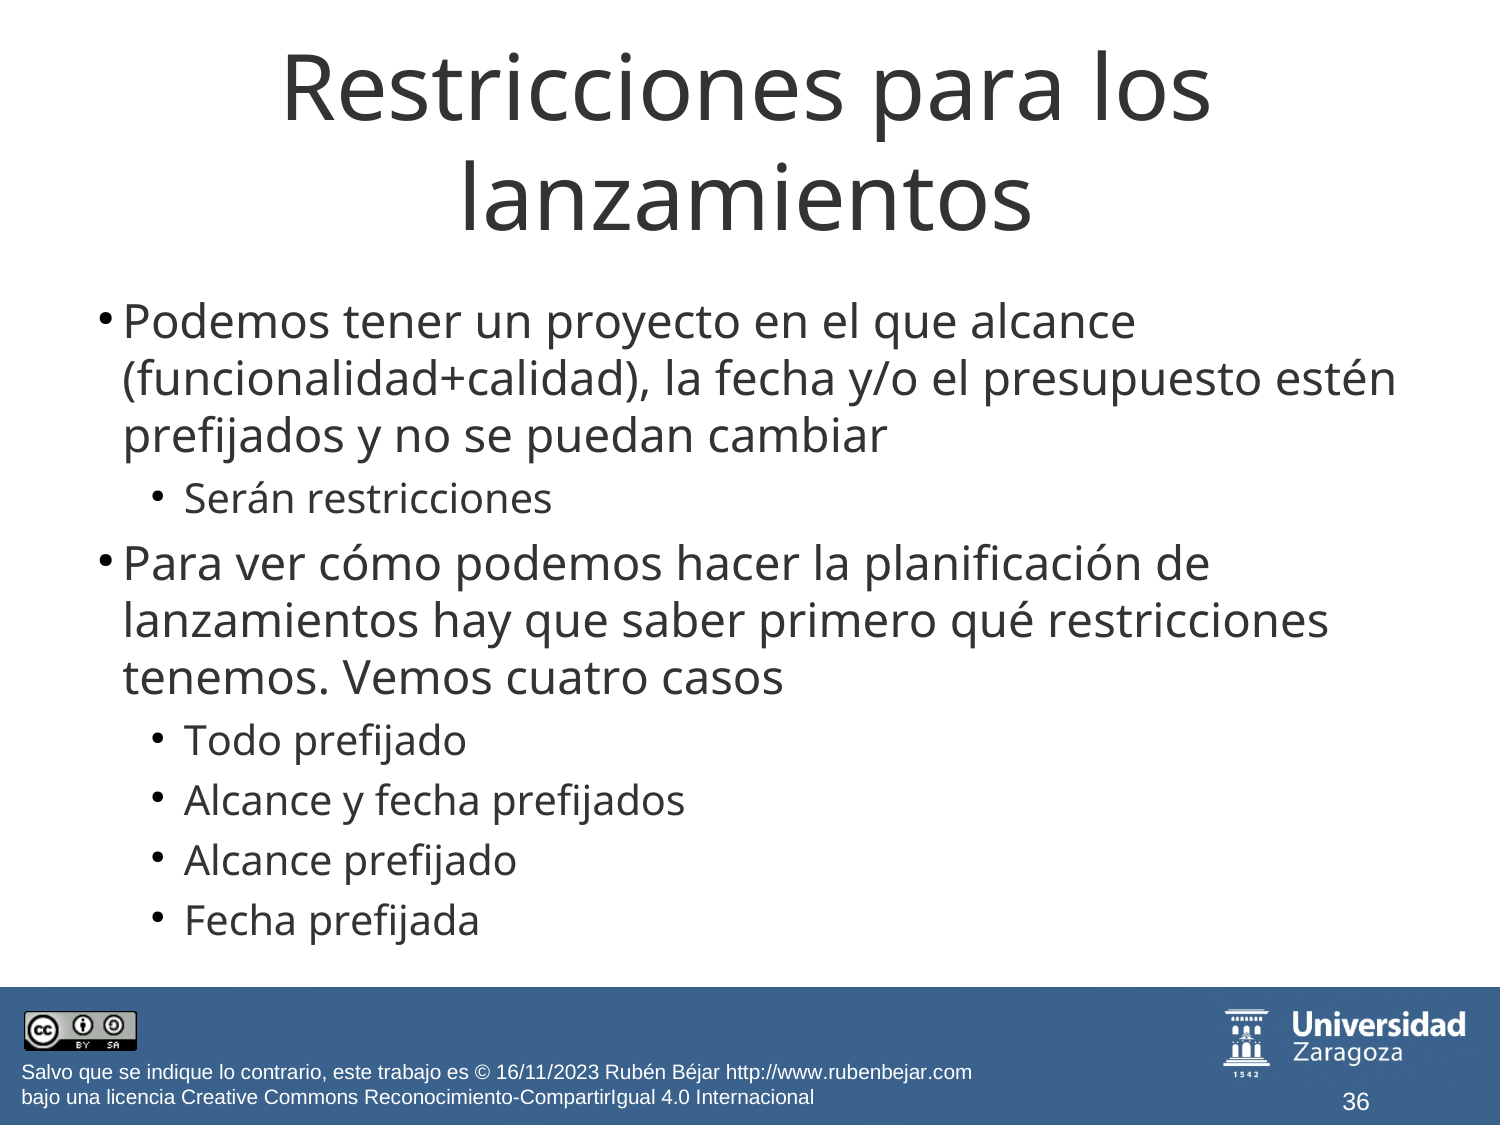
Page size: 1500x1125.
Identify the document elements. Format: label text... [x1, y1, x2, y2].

picture [0, 987, 1500, 1125]
list Podemos tener un proyecto en el que alcance (funcionalidad+calidad), la fecha y/o el presupuesto estén prefijados y no se puedan cambiar Serán restricciones Para ver cómo podemos hacer la planificación de lanzamientos hay que saber primero qué restricciones tenemos. Vemos cuatro casos Todo prefijado Alcance y fecha prefijados Alcance prefijado Fecha prefijada [82, 283, 1418, 957]
title Restricciones para los lanzamientos [74, 21, 1420, 257]
